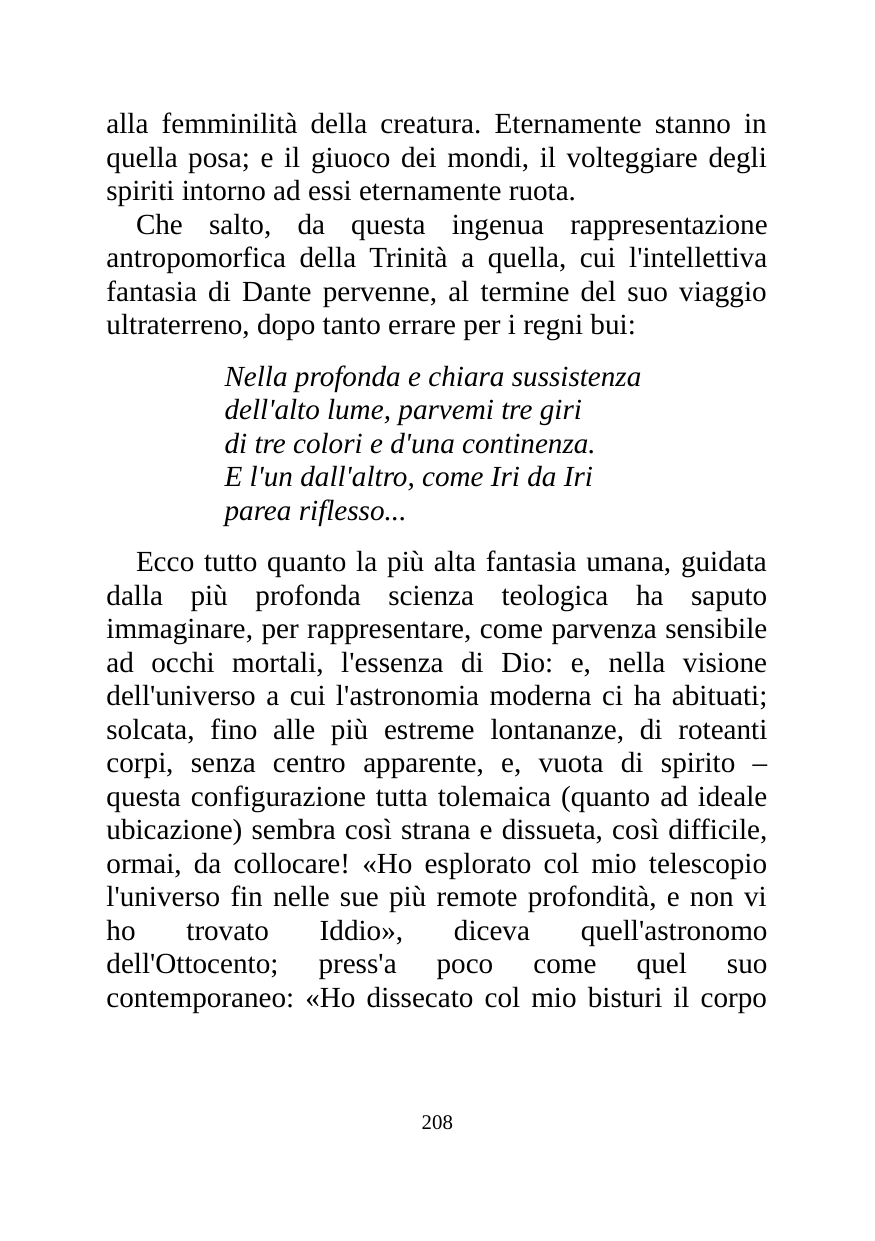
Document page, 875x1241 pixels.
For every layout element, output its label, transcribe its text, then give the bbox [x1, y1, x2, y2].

text alla femminilità della creatura. Eternamente stanno in quella posa; e il giuoco dei mondi, il volteggiare degli spiriti intorno ad essi eternamente ruota. [106, 106, 768, 207]
text Che salto, da questa ingenua rappresentazione antropomorfica della Trinità a quella, cui l'intellettiva fantasia di Dante pervenne, al termine del suo viaggio ultraterreno, dopo tanto errare per i regni bui: [106, 207, 768, 341]
text Ecco tutto quanto la più alta fantasia umana, guidata dalla più profonda scienza teologica ha saputo immaginare, per rappresentare, come parvenza sensibile ad occhi mortali, l'essenza di Dio: e, nella visione dell'universo a cui l'astronomia moderna ci ha abituati; solcata, fino alle più estreme lontananze, di roteanti corpi, senza centro apparente, e, vuota di spirito – questa configurazione tutta tolemaica (quanto ad ideale ubicazione) sembra così strana e dissueta, così difficile, ormai, da collocare! «Ho esplorato col mio telescopio l'universo fin nelle sue più remote profondità, e non vi ho trovato Iddio», diceva quell'astronomo dell'Ottocento; press'a poco come quel suo contemporaneo: «Ho dissecato col mio bisturi il corpo [106, 544, 768, 1014]
text Nella profonda e chiara sussistenza dell'alto lume, parvemi tre giri di tre colori e d'una continenza. E l'un dall'altro, come Iri da Iri parea riflesso... [224, 359, 768, 526]
